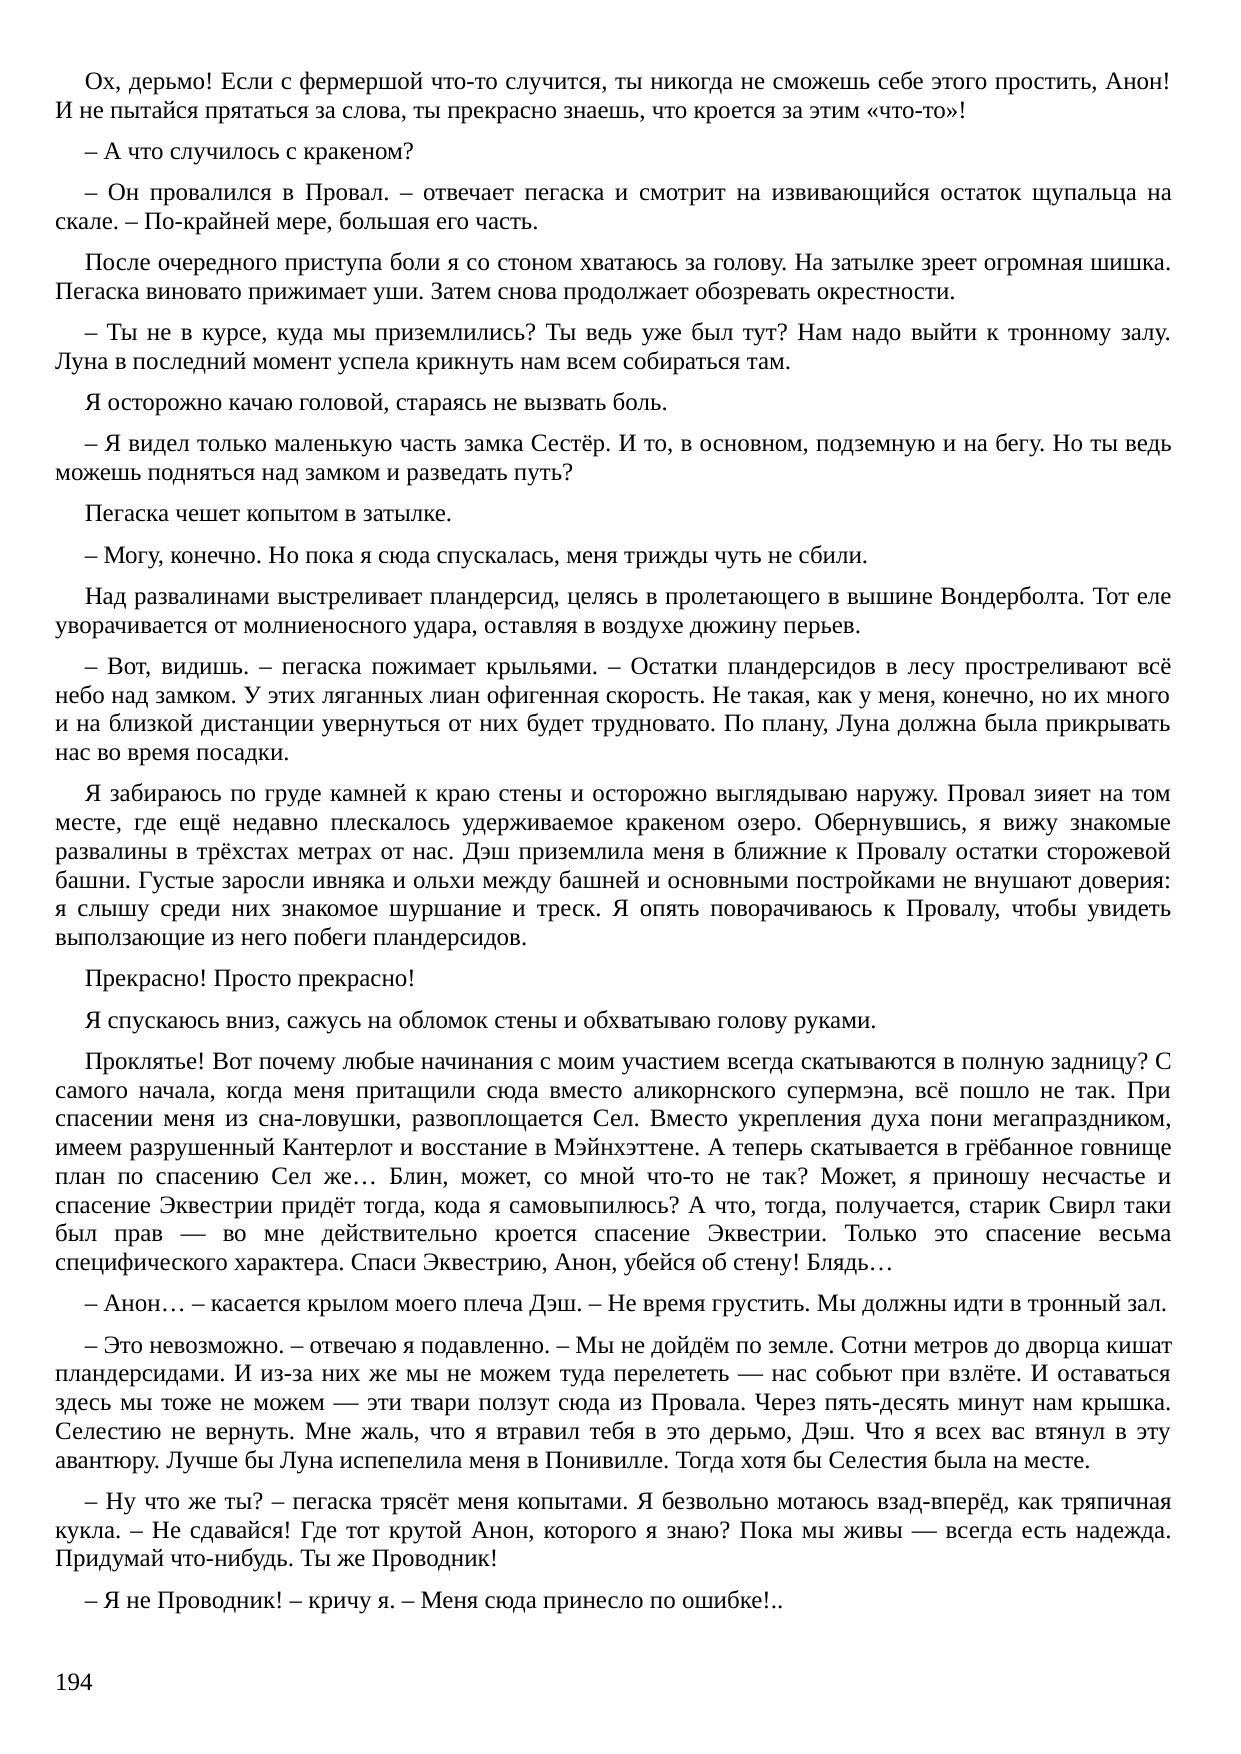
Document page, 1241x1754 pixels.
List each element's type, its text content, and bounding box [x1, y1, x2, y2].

text Я забираюсь по груде камней к краю стены и осторожно выглядываю наружу. Провал зияет на том месте, где ещё недавно плескалось удерживаемое кракеном озеро. Обернувшись, я вижу знакомые развалины в трёхстах метрах от нас. Дэш приземлила меня в ближние к Провалу остатки сторожевой башни. Густые заросли ивняка и ольхи между башней и основными постройками не внушают доверия: я слышу среди них знакомое шуршание и треск. Я опять поворачиваюсь к Провалу, чтобы увидеть выползающие из него побеги пландерсидов. [55, 778, 1173, 951]
text – Я не Проводник! – кричу я. – Меня сюда принесло по ошибке!.. [55, 1585, 1173, 1613]
text – А что случилось с кракеном? [55, 136, 1173, 165]
text Над развалинами выстреливает пландерсид, целясь в пролетающего в вышине Вондерболта. Тот еле уворачивается от молниеносного удара, оставляя в воздухе дюжину перьев. [55, 581, 1173, 638]
text – Ты не в курсе, куда мы приземлились? Ты ведь уже был тут? Нам надо выйти к тронному залу. Луна в последний момент успела крикнуть нам всем собираться там. [55, 317, 1173, 375]
text – Анон… – касается крылом моего плеча Дэш. – Не время грустить. Мы должны идти в тронный зал. [55, 1288, 1173, 1317]
text – Могу, конечно. Но пока я сюда спускалась, меня трижды чуть не сбили. [55, 540, 1173, 568]
text – Я видел только маленькую часть замка Сестёр. И то, в основном, подземную и на бегу. Но ты ведь можешь подняться над замком и разведать путь? [55, 428, 1173, 486]
text – Это невозможно. – отвечаю я подавленно. – Мы не дойдём по земле. Сотни метров до дворца кишат пландерсидами. И из-за них же мы не можем туда перелететь — нас собьют при взлёте. И оставаться здесь мы тоже не можем — эти твари ползут сюда из Провала. Через пять-десять минут нам крышка. Селестию не вернуть. Мне жаль, что я втравил тебя в это дерьмо, Дэш. Что я всех вас втянул в эту авантюру. Лучше бы Луна испепелила меня в Понивилле. Тогда хотя бы Селестия была на месте. [55, 1330, 1173, 1473]
text Я осторожно качаю головой, стараясь не вызвать боль. [55, 387, 1173, 416]
text Проклятье! Вот почему любые начинания с моим участием всегда скатываются в полную задницу? С самого начала, когда меня притащили сюда вместо аликорнского супермэна, всё пошло не так. При спасении меня из сна-ловушки, развоплощается Сел. Вместо укрепления духа пони мегапраздником, имеем разрушенный Кантерлот и восстание в Мэйнхэттене. А теперь скатывается в грёбанное говнище план по спасению Сел же… Блин, может, со мной что-то не так? Может, я приношу несчастье и спасение Эквестрии придёт тогда, кода я самовыпилюсь? А что, тогда, получается, старик Свирл таки был прав — во мне действительно кроется спасение Эквестрии. Только это спасение весьма специфического характера. Спаси Эквестрию, Анон, убейся об стену! Блядь… [55, 1046, 1173, 1276]
text Ох, дерьмо! Если с фермершой что-то случится, ты никогда не сможешь себе этого простить, Анон! И не пытайся прятаться за слова, ты прекрасно знаешь, что кроется за этим «что-то»! [55, 66, 1173, 123]
text Прекрасно! Просто прекрасно! [55, 963, 1173, 992]
text Я спускаюсь вниз, сажусь на обломок стены и обхватываю голову руками. [55, 1005, 1173, 1033]
text – Он провалился в Провал. – отвечает пегаска и смотрит на извивающийся остаток щупальца на скале. – По-крайней мере, большая его часть. [55, 177, 1173, 235]
text Пегаска чешет копытом в затылке. [55, 498, 1173, 527]
text После очередного приступа боли я со стоном хватаюсь за голову. На затылке зреет огромная шишка. Пегаска виновато прижимает уши. Затем снова продолжает обозревать окрестности. [55, 247, 1173, 305]
text – Ну что же ты? – пегаска трясёт меня копытами. Я безвольно мотаюсь взад-вперёд, как тряпичная кукла. – Не сдавайся! Где тот крутой Анон, которого я знаю? Пока мы живы — всегда есть надежда. Придумай что-нибудь. Ты же Проводник! [55, 1486, 1173, 1572]
text – Вот, видишь. – пегаска пожимает крыльями. – Остатки пландерсидов в лесу простреливают всё небо над замком. У этих ляганных лиан офигенная скорость. Не такая, как у меня, конечно, но их много и на близкой дистанции увернуться от них будет трудновато. По плану, Луна должна была прикрывать нас во время посадки. [55, 651, 1173, 766]
